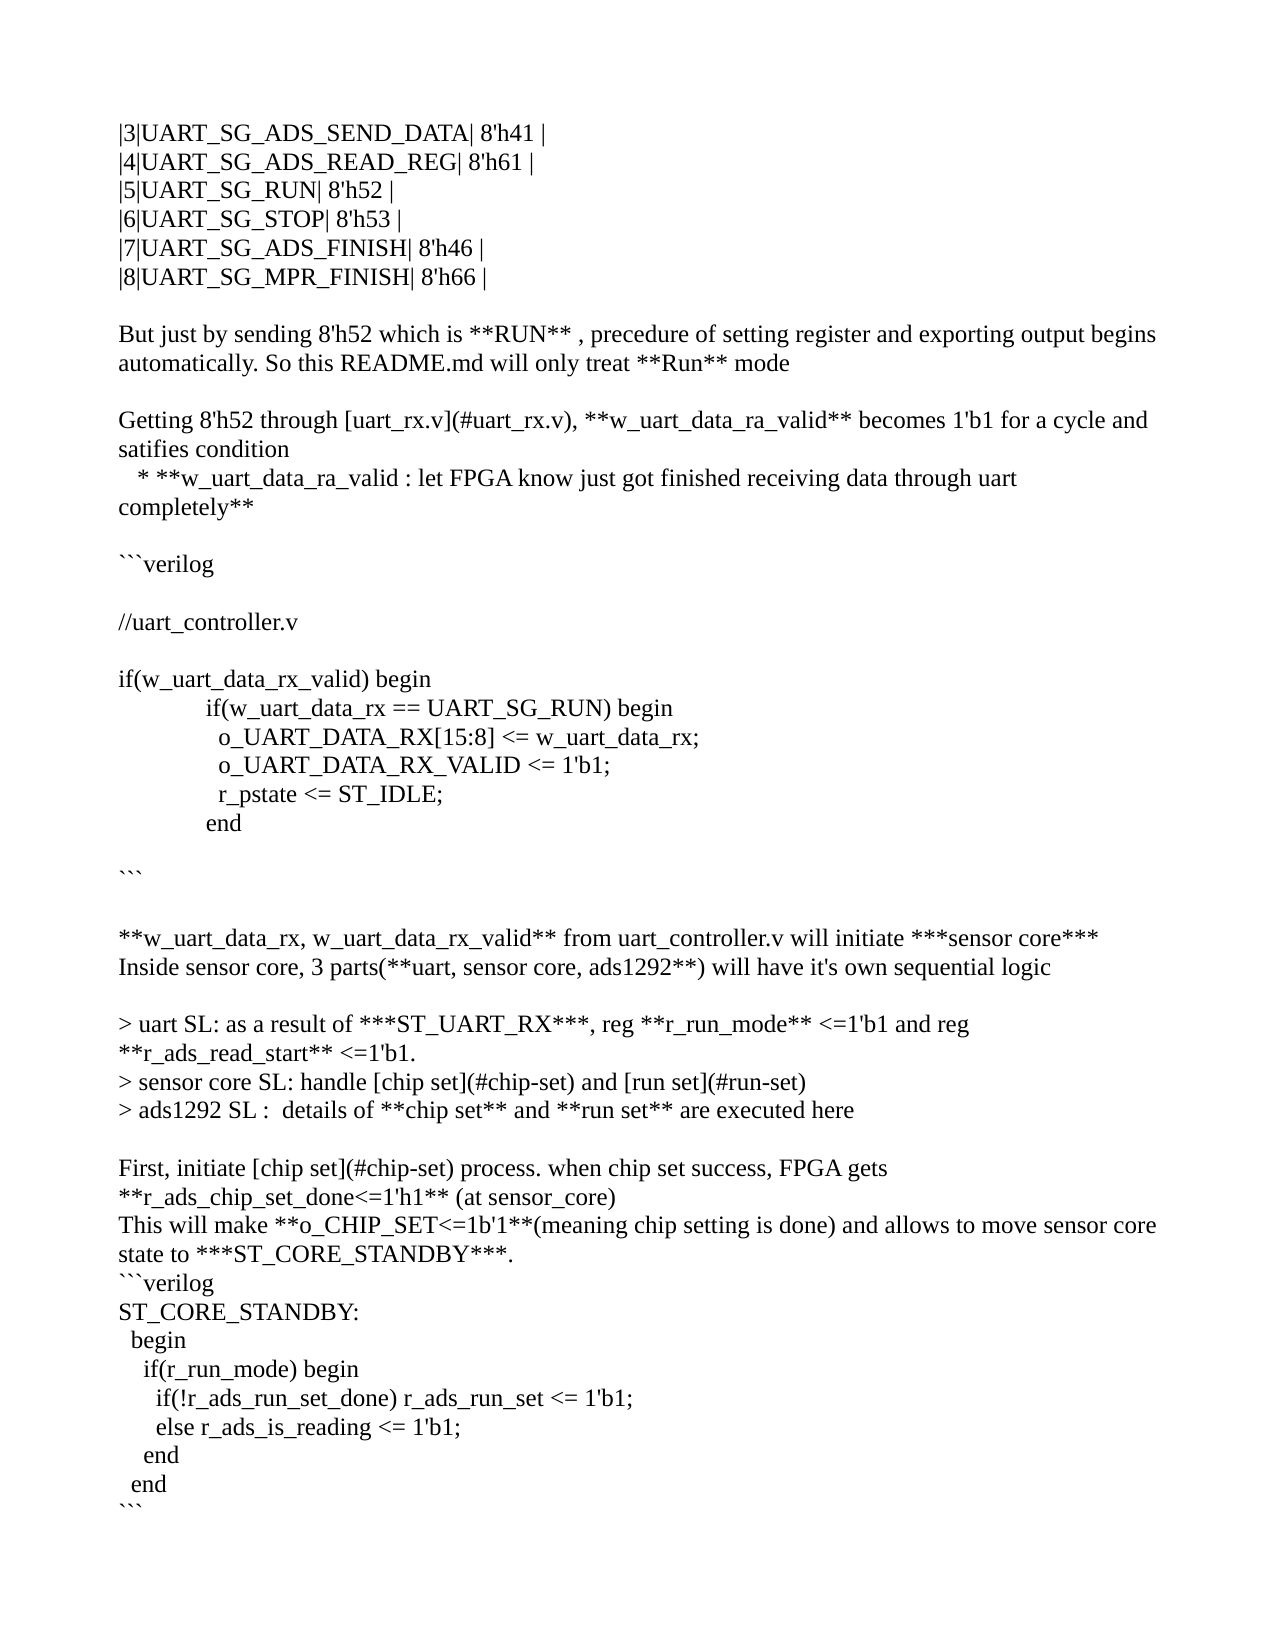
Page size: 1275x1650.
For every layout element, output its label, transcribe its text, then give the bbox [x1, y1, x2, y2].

text ```verilog [118, 549, 1157, 578]
text Getting 8'h52 through [uart_rx.v](#uart_rx.v), **w_uart_data_ra_valid** becomes 1'b1 for a cycle and satifies condition [118, 406, 1157, 463]
text ```verilog [118, 1268, 1157, 1297]
text if(w_uart_data_rx_valid) begin [118, 664, 1157, 693]
text if(w_uart_data_rx == UART_SG_RUN) begin [118, 693, 1157, 722]
text ST_CORE_STANDBY: [118, 1297, 1157, 1326]
text First, initiate [chip set](#chip-set) process. when chip set success, FPGA gets **r_ads_chip_set_done<=1'h1** (at sensor_core) [118, 1153, 1157, 1211]
text begin [118, 1326, 1157, 1354]
text end [118, 808, 1157, 837]
text **w_uart_data_rx, w_uart_data_rx_valid** from uart_controller.v will initiate ***sensor core*** [118, 923, 1157, 952]
text * **w_uart_data_ra_valid : let FPGA know just got finished receiving data through uart completely** [118, 463, 1157, 521]
text |3|UART_SG_ADS_SEND_DATA| 8'h41 | [118, 118, 1157, 147]
text end [118, 1469, 1157, 1498]
text r_pstate <= ST_IDLE; [118, 779, 1157, 808]
text > sensor core SL: handle [chip set](#chip-set) and [run set](#run-set) [118, 1067, 1157, 1096]
text Inside sensor core, 3 parts(**uart, sensor core, ads1292**) will have it's own sequential logic [118, 952, 1157, 981]
text |4|UART_SG_ADS_READ_REG| 8'h61 | [118, 147, 1157, 176]
text else r_ads_is_reading <= 1'b1; [118, 1412, 1157, 1441]
text |7|UART_SG_ADS_FINISH| 8'h46 | [118, 233, 1157, 262]
text if(!r_ads_run_set_done) r_ads_run_set <= 1'b1; [118, 1383, 1157, 1412]
text o_UART_DATA_RX[15:8] <= w_uart_data_rx; [118, 722, 1157, 751]
text > uart SL: as a result of ***ST_UART_RX***, reg **r_run_mode** <=1'b1 and reg **r_ads_read_start** <=1'b1. [118, 1009, 1157, 1067]
text ``` [118, 1498, 1157, 1527]
text //uart_controller.v [118, 607, 1157, 636]
text o_UART_DATA_RX_VALID <= 1'b1; [118, 751, 1157, 779]
text |5|UART_SG_RUN| 8'h52 | [118, 176, 1157, 204]
text end [118, 1441, 1157, 1469]
text if(r_run_mode) begin [118, 1354, 1157, 1383]
text |6|UART_SG_STOP| 8'h53 | [118, 204, 1157, 233]
text But just by sending 8'h52 which is **RUN** , precedure of setting register and exporting output begins automatically. So this README.md will only treat **Run** mode [118, 319, 1157, 377]
text > ads1292 SL : details of **chip set** and **run set** are executed here [118, 1096, 1157, 1124]
text ``` [118, 866, 1157, 894]
text |8|UART_SG_MPR_FINISH| 8'h66 | [118, 262, 1157, 291]
text This will make **o_CHIP_SET<=1b'1**(meaning chip setting is done) and allows to move sensor core state to ***ST_CORE_STANDBY***. [118, 1211, 1157, 1268]
